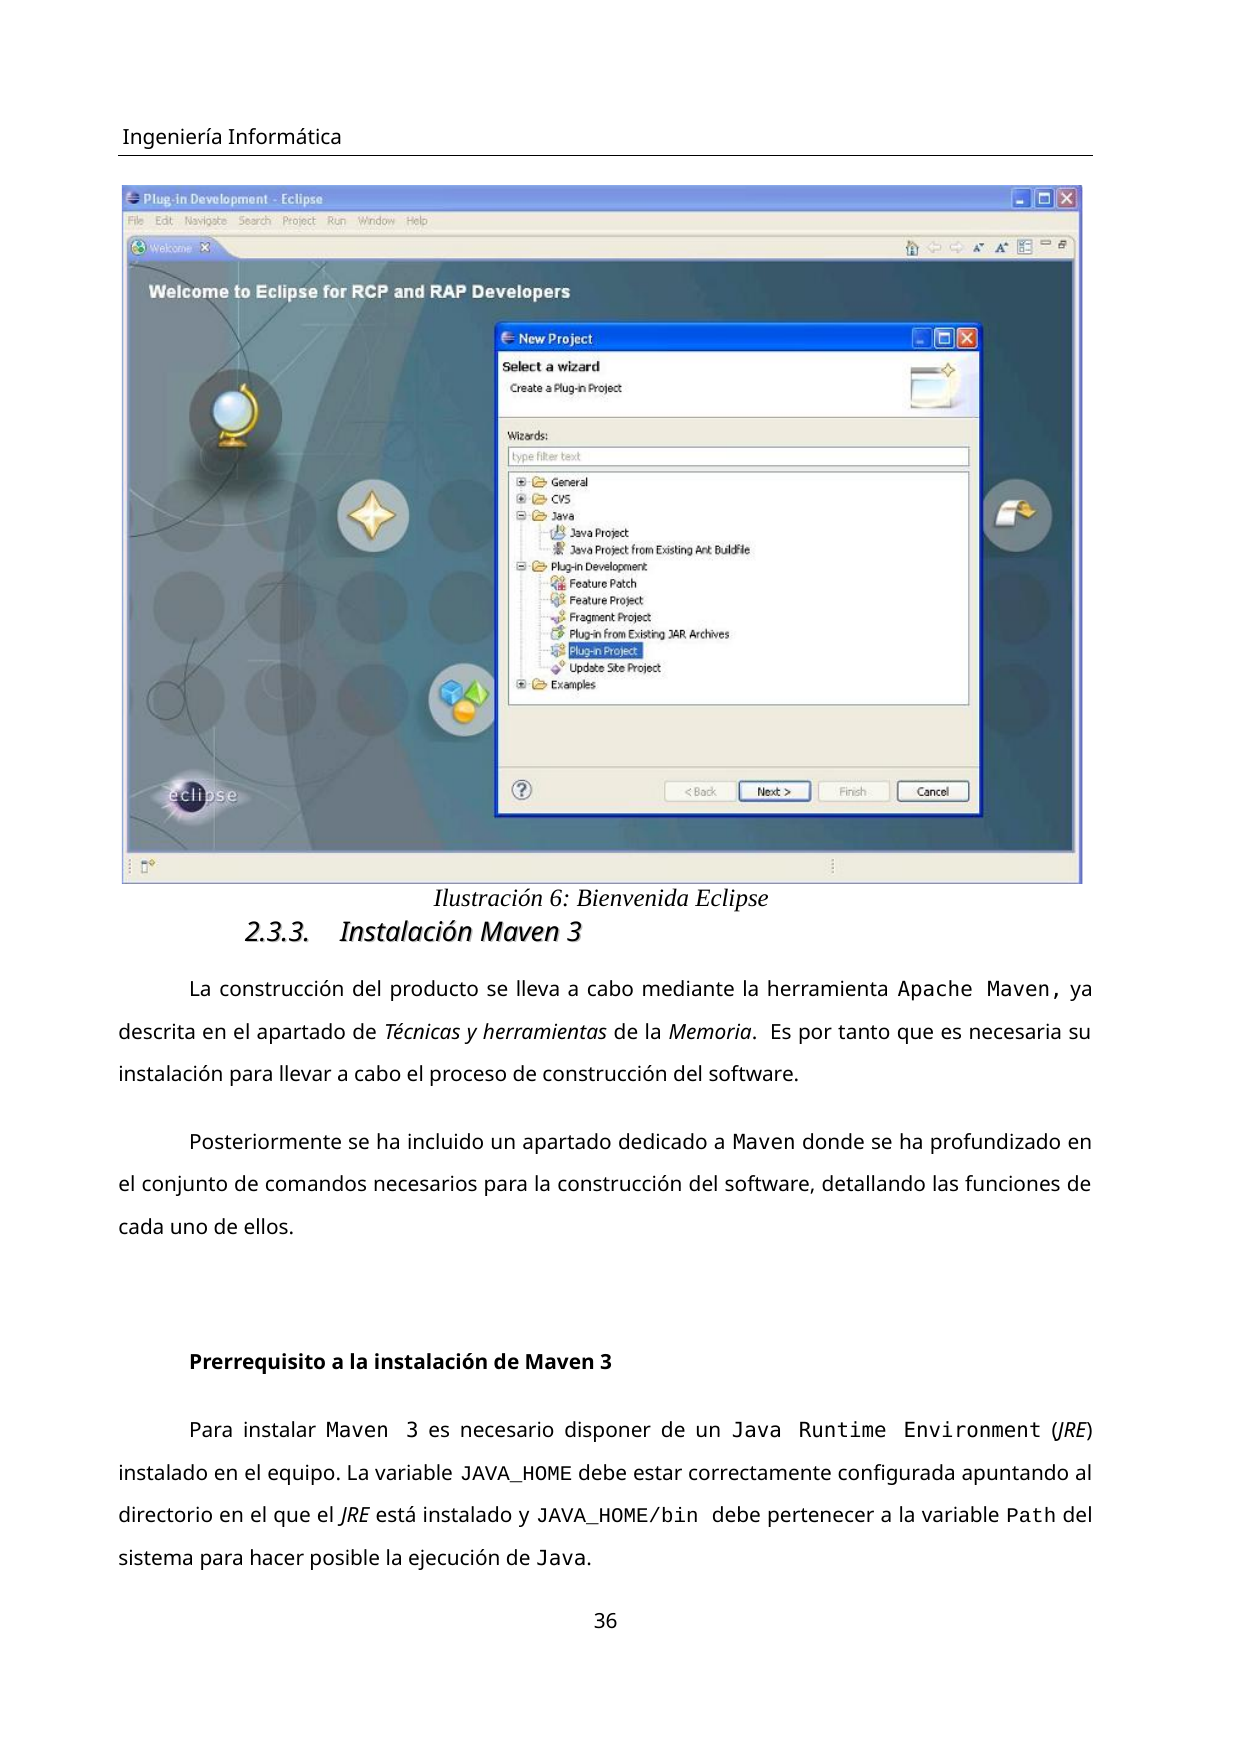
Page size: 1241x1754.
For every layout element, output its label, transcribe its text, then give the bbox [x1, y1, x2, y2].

text La construcción del producto se lleva a cabo mediante la herramienta Apache Maven, ya descrita en el apartado de Técnicas y herramientas de la Memoria. Es por tanto que es necesaria su instalación para llevar a cabo el proceso de construcción del software. [118, 974, 1093, 1088]
text Ilustración 6: Bienvenida Eclipse [122, 884, 1082, 912]
picture [121, 185, 1083, 884]
text Para instalar Maven 3 es necesario disponer de un Java Runtime Environment (JRE) instalado en el equipo. La variable JAVA_HOME debe estar correctamente configurada apuntando al directorio en el que el JRE está instalado y JAVA_HOME/bin debe pertenecer a la variable Path del sistema para hacer posible la ejecución de Java. [118, 1415, 1093, 1571]
subtitle Instalación Maven 3 [310, 884, 1093, 949]
text Prerrequisito a la instalación de Maven 3 [118, 1347, 1093, 1376]
text Posteriormente se ha incluido un apartado dedicado a Maven donde se ha profundizado en el conjunto de comandos necesarios para la construcción del software, detallando las funciones de cada uno de ellos. [118, 1127, 1093, 1241]
